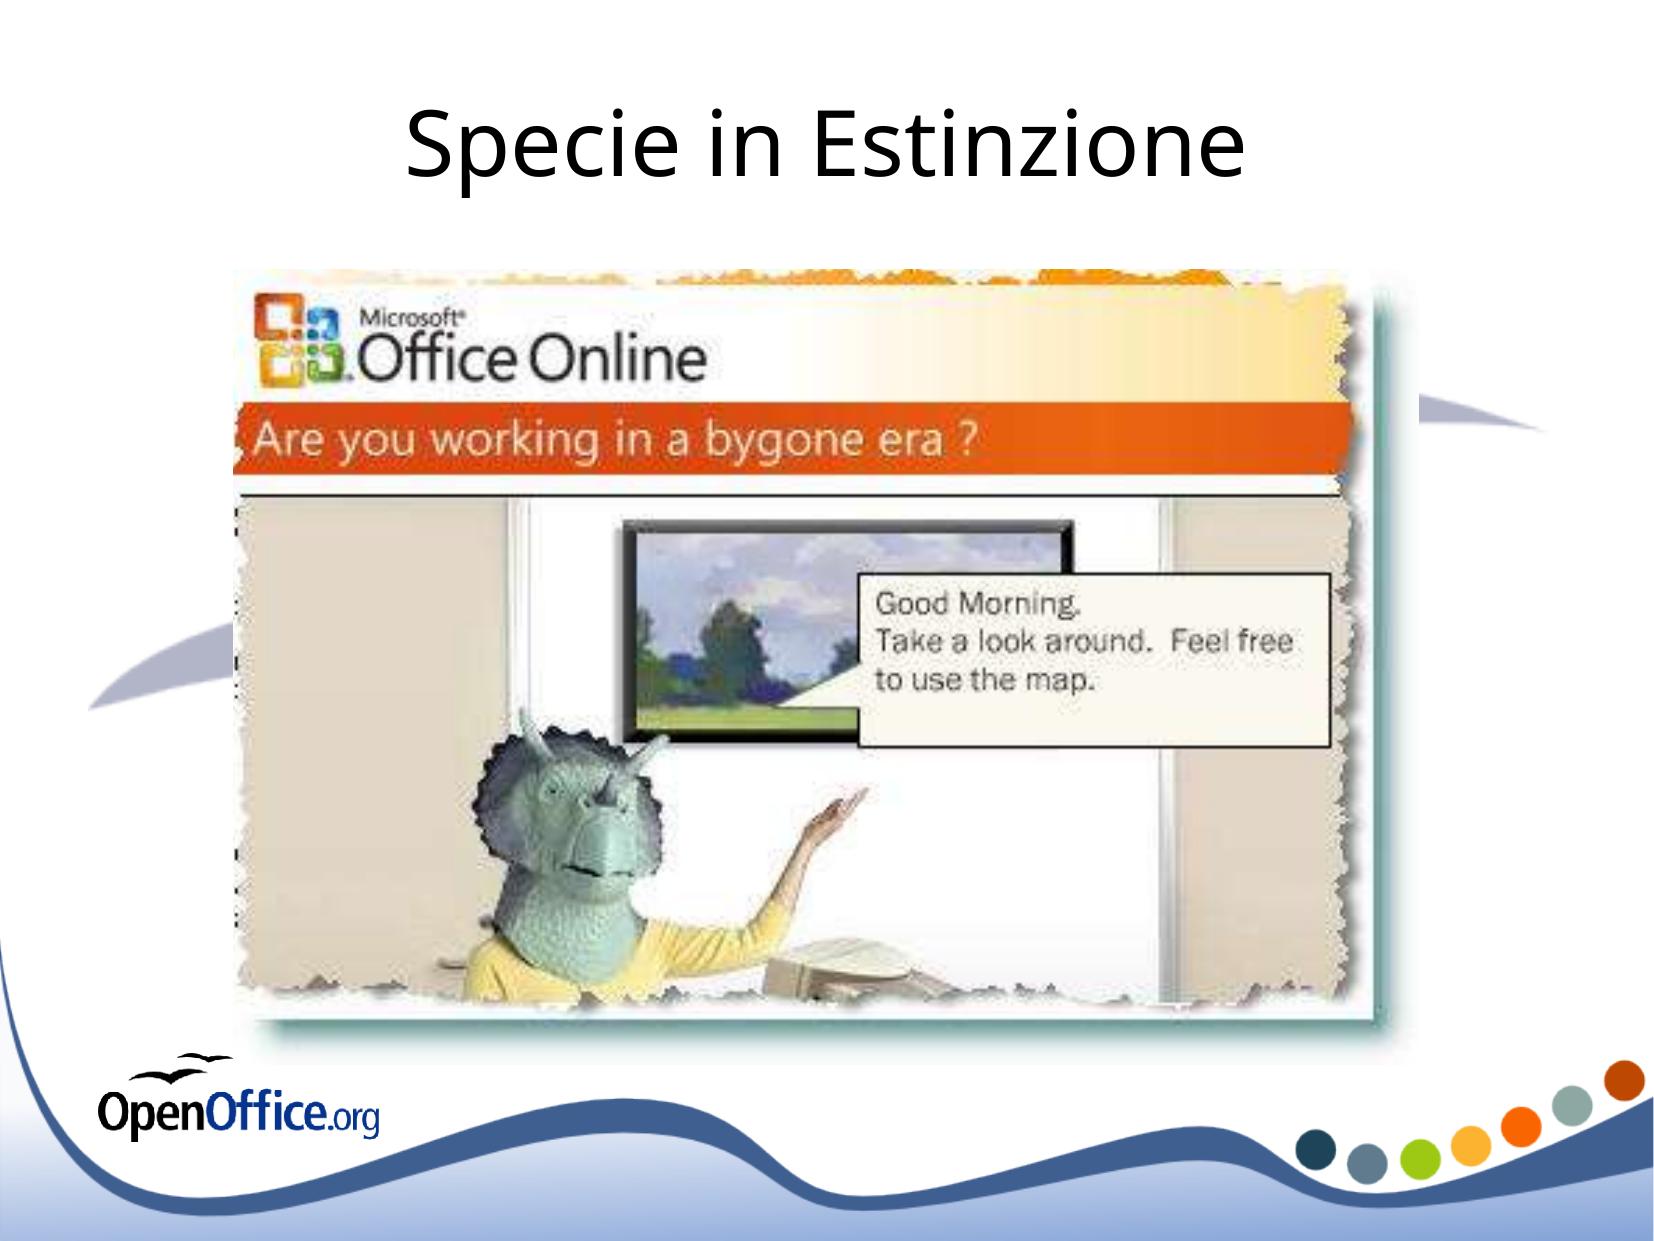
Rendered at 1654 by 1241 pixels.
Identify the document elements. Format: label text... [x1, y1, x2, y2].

title Specie in Estinzione [82, 45, 1571, 238]
picture [0, 269, 1654, 1241]
